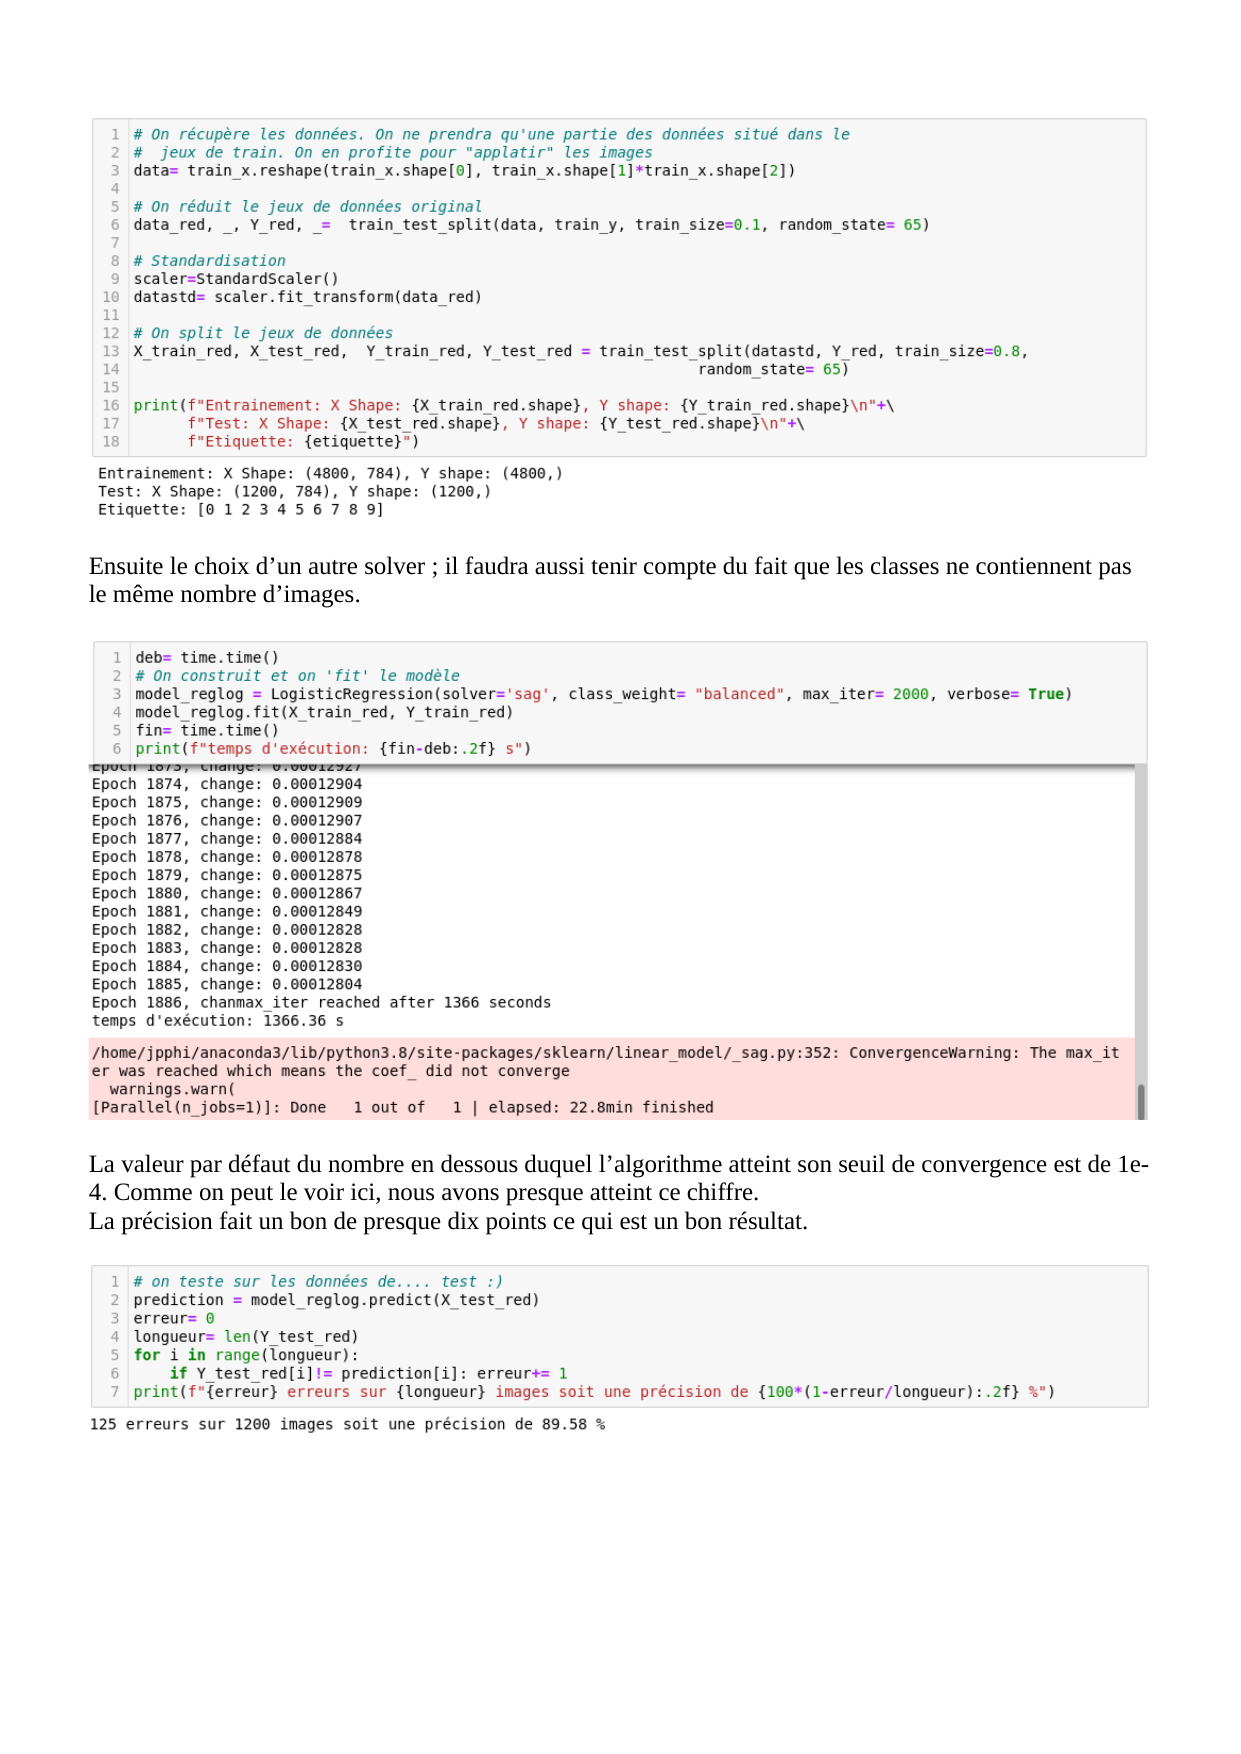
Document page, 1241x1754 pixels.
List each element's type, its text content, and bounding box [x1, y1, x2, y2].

text Ensuite le choix d’un autre solver ; il faudra aussi tenir compte du fait que les classes ne contiennent pas le même nombre d’images. [88, 551, 1152, 608]
picture [88, 114, 1152, 522]
text La valeur par défaut du nombre en dessous duquel l’algorithme atteint son seuil de convergence est de 1e-4. Comme on peut le voir ici, nous avons presque atteint ce chiffre. [88, 1149, 1152, 1206]
picture [88, 1263, 1152, 1437]
text La précision fait un bon de presque dix points ce qui est un bon résultat. [88, 1206, 1152, 1235]
picture [88, 637, 1152, 1120]
